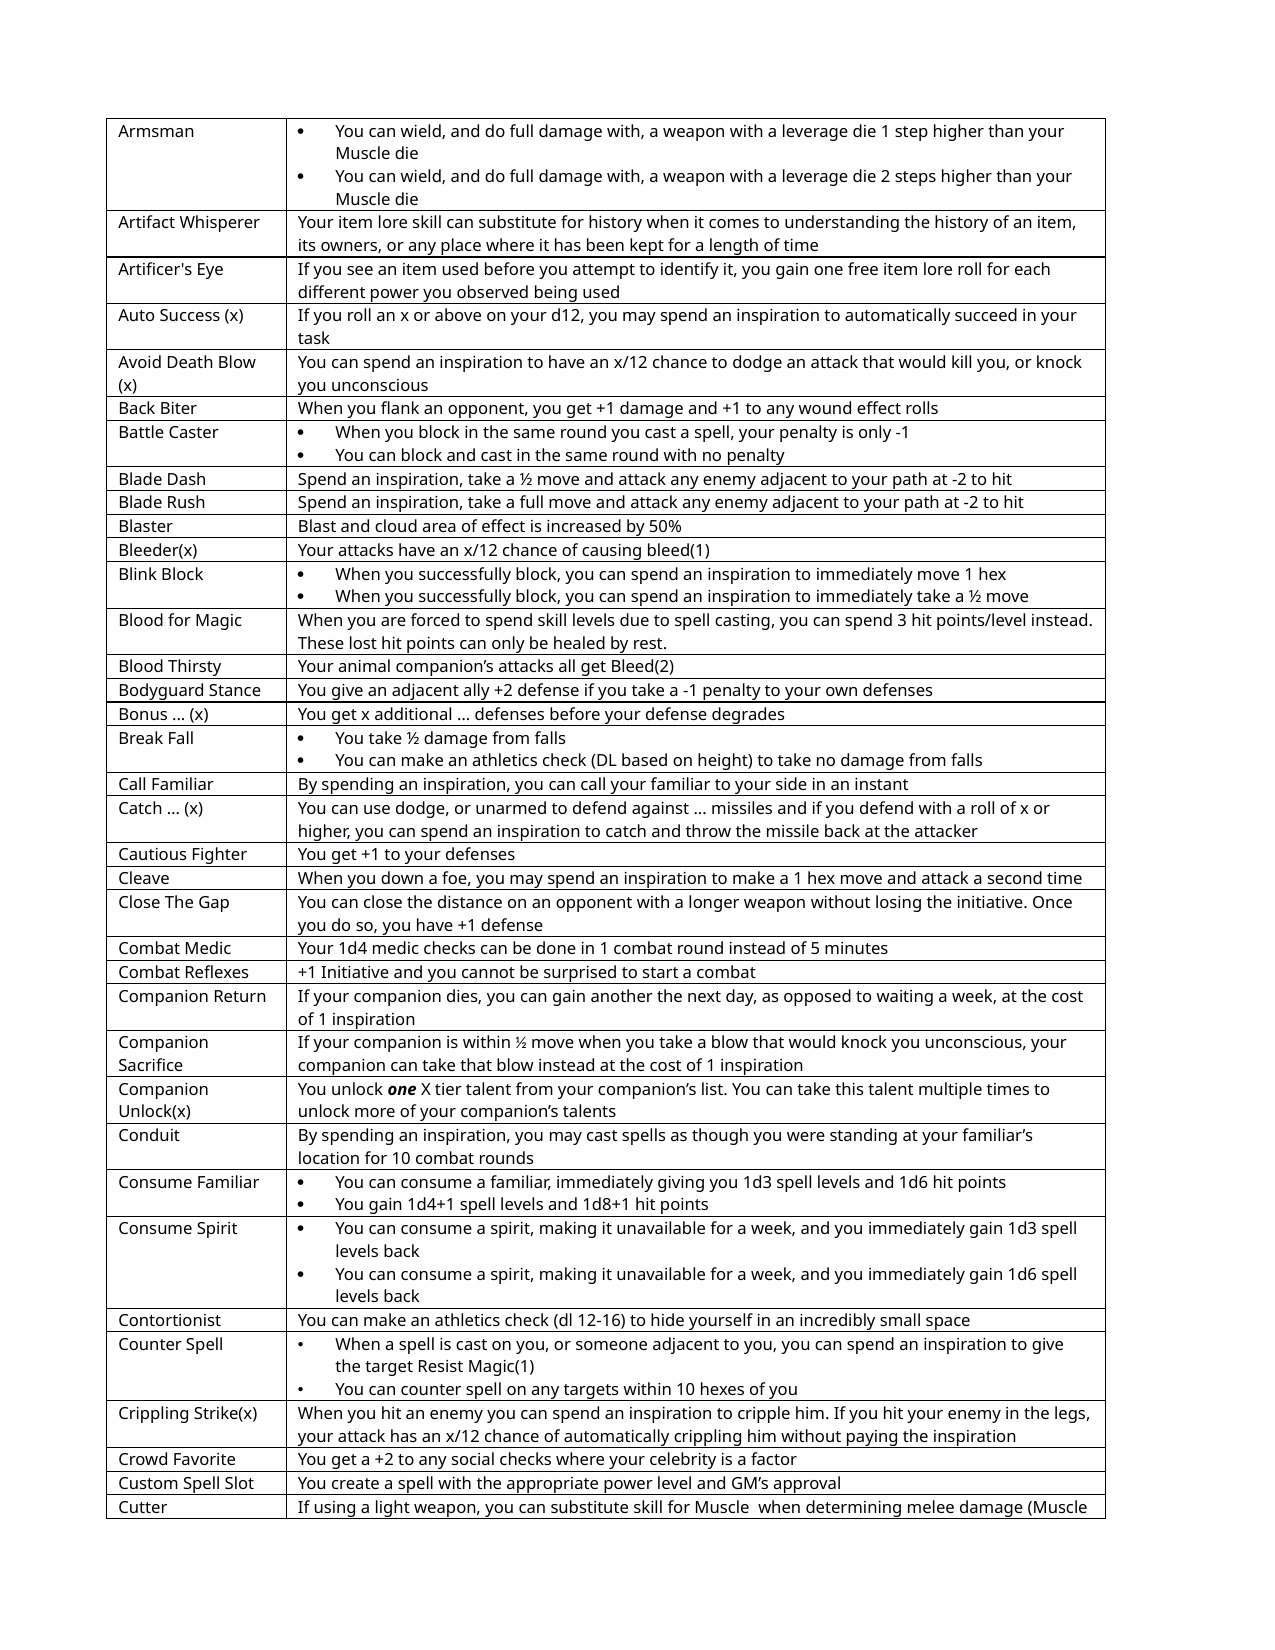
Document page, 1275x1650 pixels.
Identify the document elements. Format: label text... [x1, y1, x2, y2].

table_cell Combat Reflexes [107, 961, 286, 983]
table_cell When you flank an opponent, you get +1 damage and +1 to any wound effect rolls [287, 397, 1105, 419]
table_cell Cutter [107, 1495, 286, 1518]
table_cell You can consume a spirit, making it unavailable for a week, and you immediately gain 1d3 spell levels back You can consume a spirit, making it unavailable for a week, and you immediately gain 1d6 spell levels back [287, 1217, 1105, 1307]
table_cell You get a +2 to any social checks where your celebrity is a factor [287, 1448, 1105, 1471]
table_cell By spending an inspiration, you can call your familiar to your side in an instant [287, 773, 1105, 795]
table_cell When you down a foe, you may spend an inspiration to make a 1 hex move and attack a second time [287, 867, 1105, 889]
table_cell Your 1d4 medic checks can be done in 1 combat round instead of 5 minutes [287, 937, 1105, 959]
table_cell Catch … (x) [107, 796, 286, 842]
table_cell Your attacks have an x/12 chance of causing bleed(1) [287, 538, 1105, 561]
table_cell Bonus ... (x) [107, 703, 286, 725]
table_cell When you are forced to spend skill levels due to spell casting, you can spend 3 hit points/level instead. These lost hit points can only be healed by rest. [287, 609, 1105, 654]
table_cell If your companion dies, you can gain another the next day, as opposed to waiting a week, at the cost of 1 inspiration [287, 984, 1105, 1030]
table_cell Counter Spell [107, 1332, 286, 1400]
table_cell Artifact Whisperer [107, 211, 286, 256]
table_cell When a spell is cast on you, or someone adjacent to you, you can spend an inspiration to give the target Resist Magic(1) You can counter spell on any targets within 10 hexes of you [287, 1332, 1105, 1400]
table_cell +1 Initiative and you cannot be surprised to start a combat [287, 961, 1105, 983]
table_cell When you successfully block, you can spend an inspiration to immediately move 1 hex When you successfully block, you can spend an inspiration to immediately take a ½ move [287, 562, 1105, 607]
table_cell Custom Spell Slot [107, 1472, 286, 1494]
table_cell Artificer's Eye [107, 258, 286, 303]
table_cell Contortionist [107, 1309, 286, 1331]
table_cell Close The Gap [107, 890, 286, 936]
table_cell Bleeder(x) [107, 538, 286, 561]
table_cell Blood Thirsty [107, 655, 286, 678]
table_cell Consume Spirit [107, 1217, 286, 1307]
table_cell Armsman [107, 119, 286, 210]
table_cell If you roll an x or above on your d12, you may spend an inspiration to automatically succeed in your task [287, 304, 1105, 349]
table_cell Cautious Fighter [107, 843, 286, 866]
table_cell You take ½ damage from falls You can make an athletics check (DL based on height) to take no damage from falls [287, 726, 1105, 772]
table_cell If using a light weapon, you can substitute skill for Muscle when determining melee damage (Muscle [287, 1495, 1105, 1518]
table_cell You can use dodge, or unarmed to defend against ... missiles and if you defend with a roll of x or higher, you can spend an inspiration to catch and throw the missile back at the attacker [287, 796, 1105, 842]
table_cell You can consume a familiar, immediately giving you 1d3 spell levels and 1d6 hit points You gain 1d4+1 spell levels and 1d8+1 hit points [287, 1170, 1105, 1216]
table_cell Break Fall [107, 726, 286, 772]
table_cell By spending an inspiration, you may cast spells as though you were standing at your familiar’s location for 10 combat rounds [287, 1124, 1105, 1169]
table_cell You get x additional … defenses before your defense degrades [287, 703, 1105, 725]
table_cell Auto Success (x) [107, 304, 286, 349]
table_cell If your companion is within ½ move when you take a blow that would knock you unconscious, your companion can take that blow instead at the cost of 1 inspiration [287, 1031, 1105, 1076]
table_cell You get +1 to your defenses [287, 843, 1105, 866]
table_cell Consume Familiar [107, 1170, 286, 1216]
table_cell Avoid Death Blow (x) [107, 350, 286, 396]
table_cell Blade Rush [107, 491, 286, 513]
table_cell When you block in the same round you cast a spell, your penalty is only -1 You can block and cast in the same round with no penalty [287, 421, 1105, 466]
table_cell Companion Return [107, 984, 286, 1030]
table_cell Companion Sacrifice [107, 1031, 286, 1076]
table_cell When you hit an enemy you can spend an inspiration to cripple him. If you hit your enemy in the legs, your attack has an x/12 chance of automatically crippling him without paying the inspiration [287, 1401, 1105, 1447]
table_cell You can close the distance on an opponent with a longer weapon without losing the initiative. Once you do so, you have +1 defense [287, 890, 1105, 936]
table_cell Your item lore skill can substitute for history when it comes to understanding the history of an item, its owners, or any place where it has been kept for a length of time [287, 211, 1105, 256]
table_cell You unlock one X tier talent from your companion’s list. You can take this talent multiple times to unlock more of your companion’s talents [287, 1077, 1105, 1123]
table_cell You can spend an inspiration to have an x/12 chance to dodge an attack that would kill you, or knock you unconscious [287, 350, 1105, 396]
table_cell Cleave [107, 867, 286, 889]
table_cell Back Biter [107, 397, 286, 419]
table_cell Combat Medic [107, 937, 286, 959]
table_cell Call Familiar [107, 773, 286, 795]
table_cell Blink Block [107, 562, 286, 607]
table_cell Blast and cloud area of effect is increased by 50% [287, 515, 1105, 537]
table_cell If you see an item used before you attempt to identify it, you gain one free item lore roll for each different power you observed being used [287, 258, 1105, 303]
table_cell Bodyguard Stance [107, 679, 286, 701]
table_cell You create a spell with the appropriate power level and GM’s approval [287, 1472, 1105, 1494]
table_cell You give an adjacent ally +2 defense if you take a -1 penalty to your own defenses [287, 679, 1105, 701]
table_cell Blaster [107, 515, 286, 537]
table_cell Blade Dash [107, 467, 286, 490]
table_cell Companion Unlock(x) [107, 1077, 286, 1123]
table_cell Crowd Favorite [107, 1448, 286, 1471]
table_cell Crippling Strike(x) [107, 1401, 286, 1447]
table_cell Battle Caster [107, 421, 286, 466]
table_cell Spend an inspiration, take a ½ move and attack any enemy adjacent to your path at -2 to hit [287, 467, 1105, 490]
table_cell Conduit [107, 1124, 286, 1169]
table_cell Spend an inspiration, take a full move and attack any enemy adjacent to your path at -2 to hit [287, 491, 1105, 513]
table_cell Blood for Magic [107, 609, 286, 654]
table_cell You can wield, and do full damage with, a weapon with a leverage die 1 step higher than your Muscle die You can wield, and do full damage with, a weapon with a leverage die 2 steps higher than your Muscle die [287, 119, 1105, 210]
table_cell You can make an athletics check (dl 12-16) to hide yourself in an incredibly small space [287, 1309, 1105, 1331]
table_cell Your animal companion’s attacks all get Bleed(2) [287, 655, 1105, 678]
